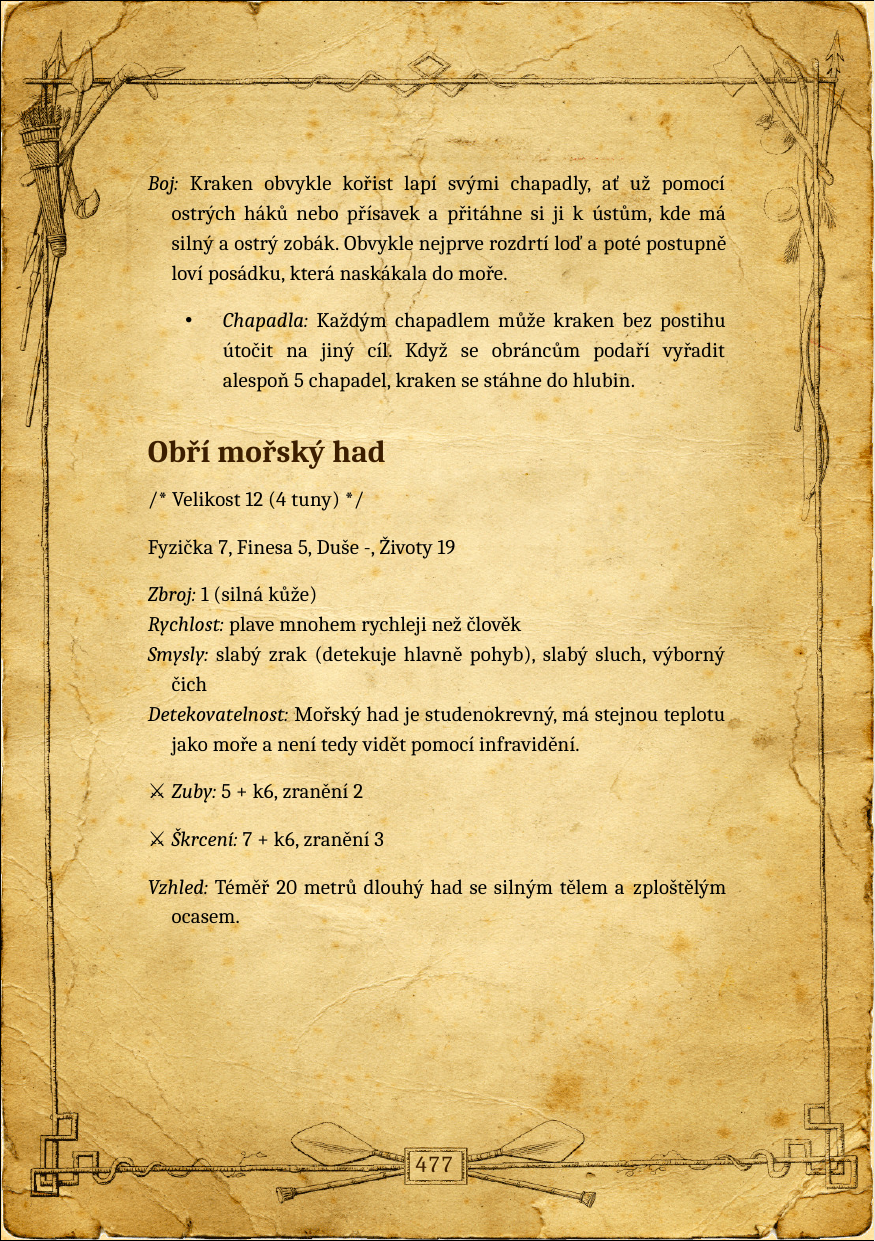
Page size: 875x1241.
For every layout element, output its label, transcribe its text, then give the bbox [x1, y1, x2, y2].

text Vzhled: Téměř 20 metrů dlouhý had se silným tělem a⁠ zploštělým ocasem. [148, 875, 726, 929]
list Chapadla: Každým chapadlem může kraken bez postihu útočit na jiný cíl. Když se obráncům podaří vyřadit alespoň 5 chapadel, kraken se stáhne do hlubin. [185, 309, 726, 393]
text Detekovatelnost: Mořský had je studenokrevný, má stejnou teplotu jako moře a⁠ není tedy vidět pomocí infravidění. [148, 703, 726, 756]
text Zbroj: 1 (silná kůže) [148, 583, 726, 607]
subtitle Obří mořský had [148, 434, 726, 470]
text Smysly: slabý zrak (detekuje hlavně pohyb), slabý sluch, výborný čich [148, 643, 726, 697]
text Rychlost: plave mnohem rychleji než člověk [148, 613, 726, 637]
text ⚔ Zuby: 5 + k6, zranění 2 [148, 780, 726, 804]
text /* Velikost 12 (4 tuny) */ [148, 488, 726, 512]
text Boj: Kraken obvykle kořist lapí svými chapadly, ať už pomocí ostrých háků nebo přísavek a⁠ přitáhne si ji k⁠ ústům, kde má silný a⁠ ostrý zobák. Obvykle nejprve rozdrtí loď a⁠ poté postupně loví posádku, která naskákala do moře. [148, 172, 726, 285]
text Fyzička 7, Finesa 5, Duše -, Životy 19 [148, 535, 726, 559]
text ⚔ Škrcení: 7 + k6, zranění 3 [148, 828, 726, 852]
picture [1, 1, 874, 1240]
